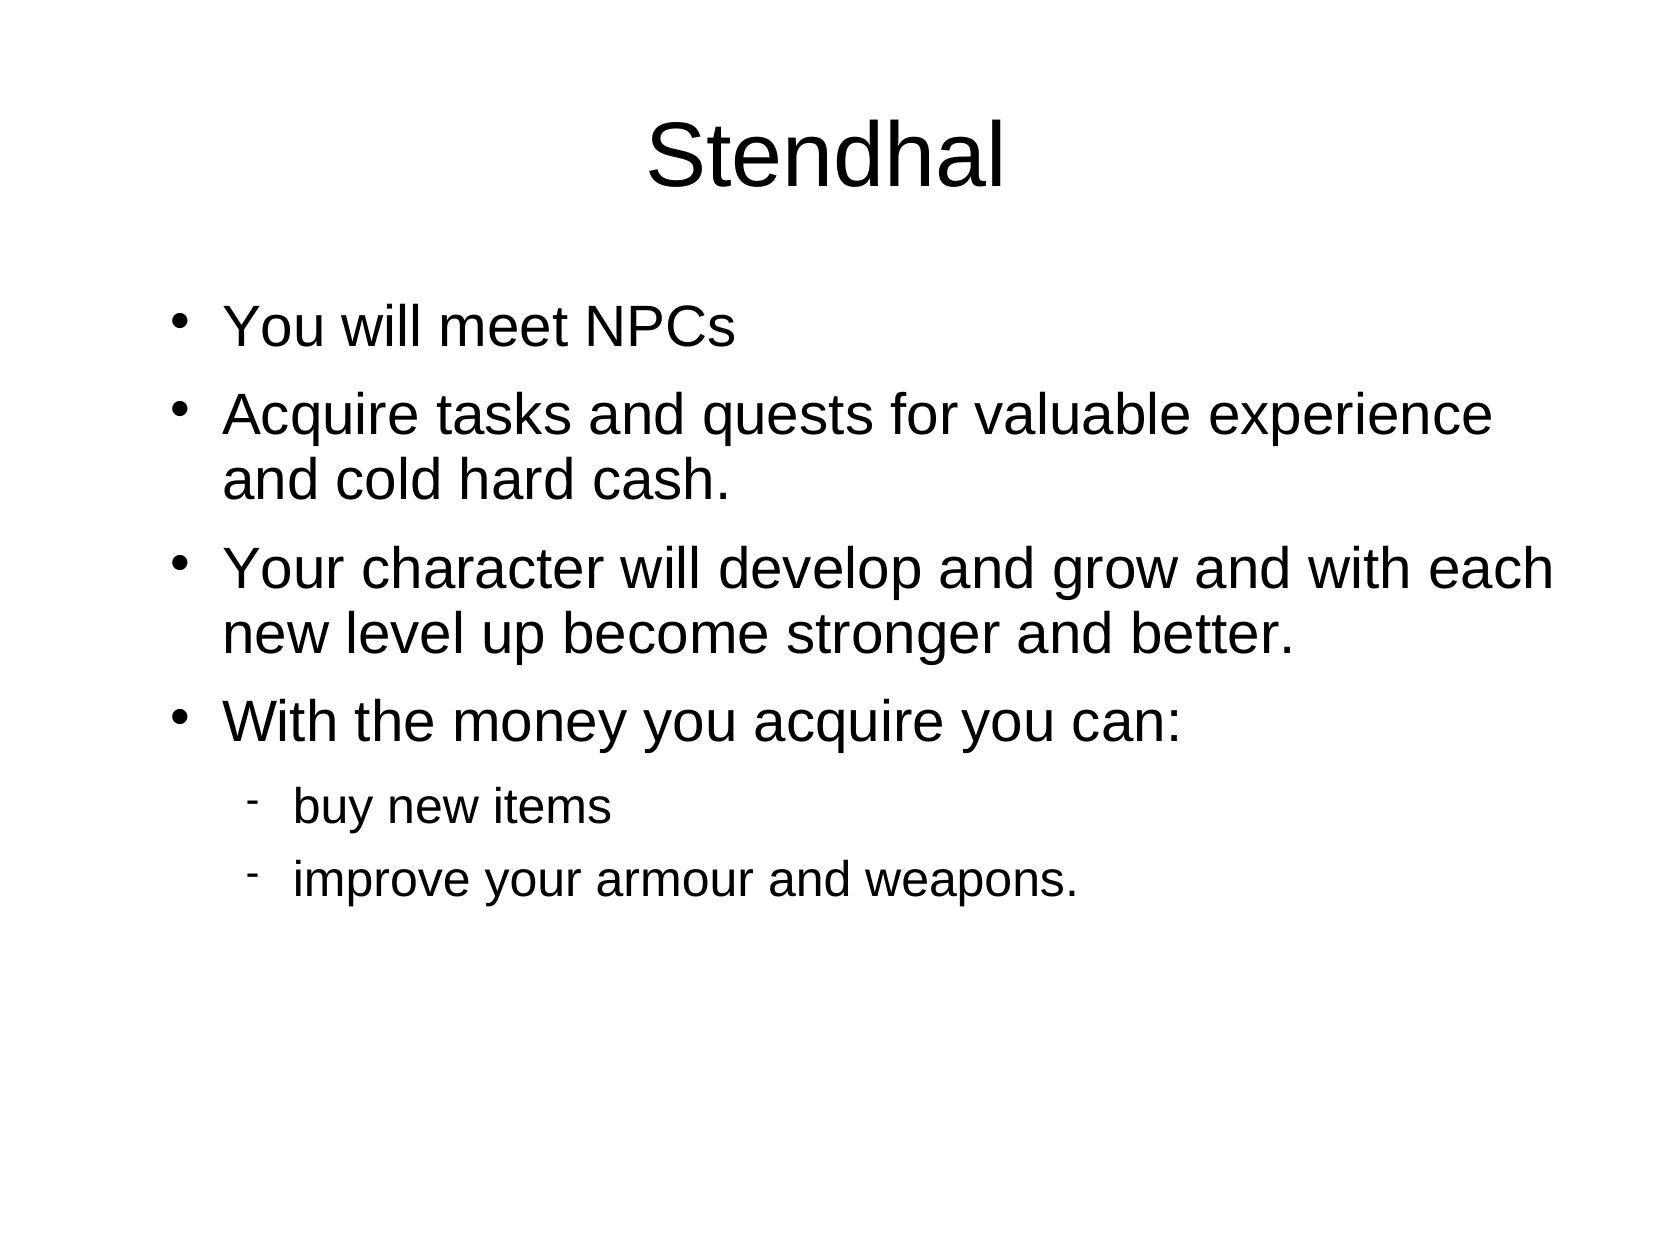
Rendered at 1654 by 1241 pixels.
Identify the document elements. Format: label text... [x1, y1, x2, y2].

list You will meet NPCs Acquire tasks and quests for valuable experience and cold hard cash. Your character will develop and grow and with each new level up become stronger and better. With the money you acquire you can: buy new items improve your armour and weapons. [82, 290, 1571, 1109]
title Stendhal [82, 49, 1571, 257]
